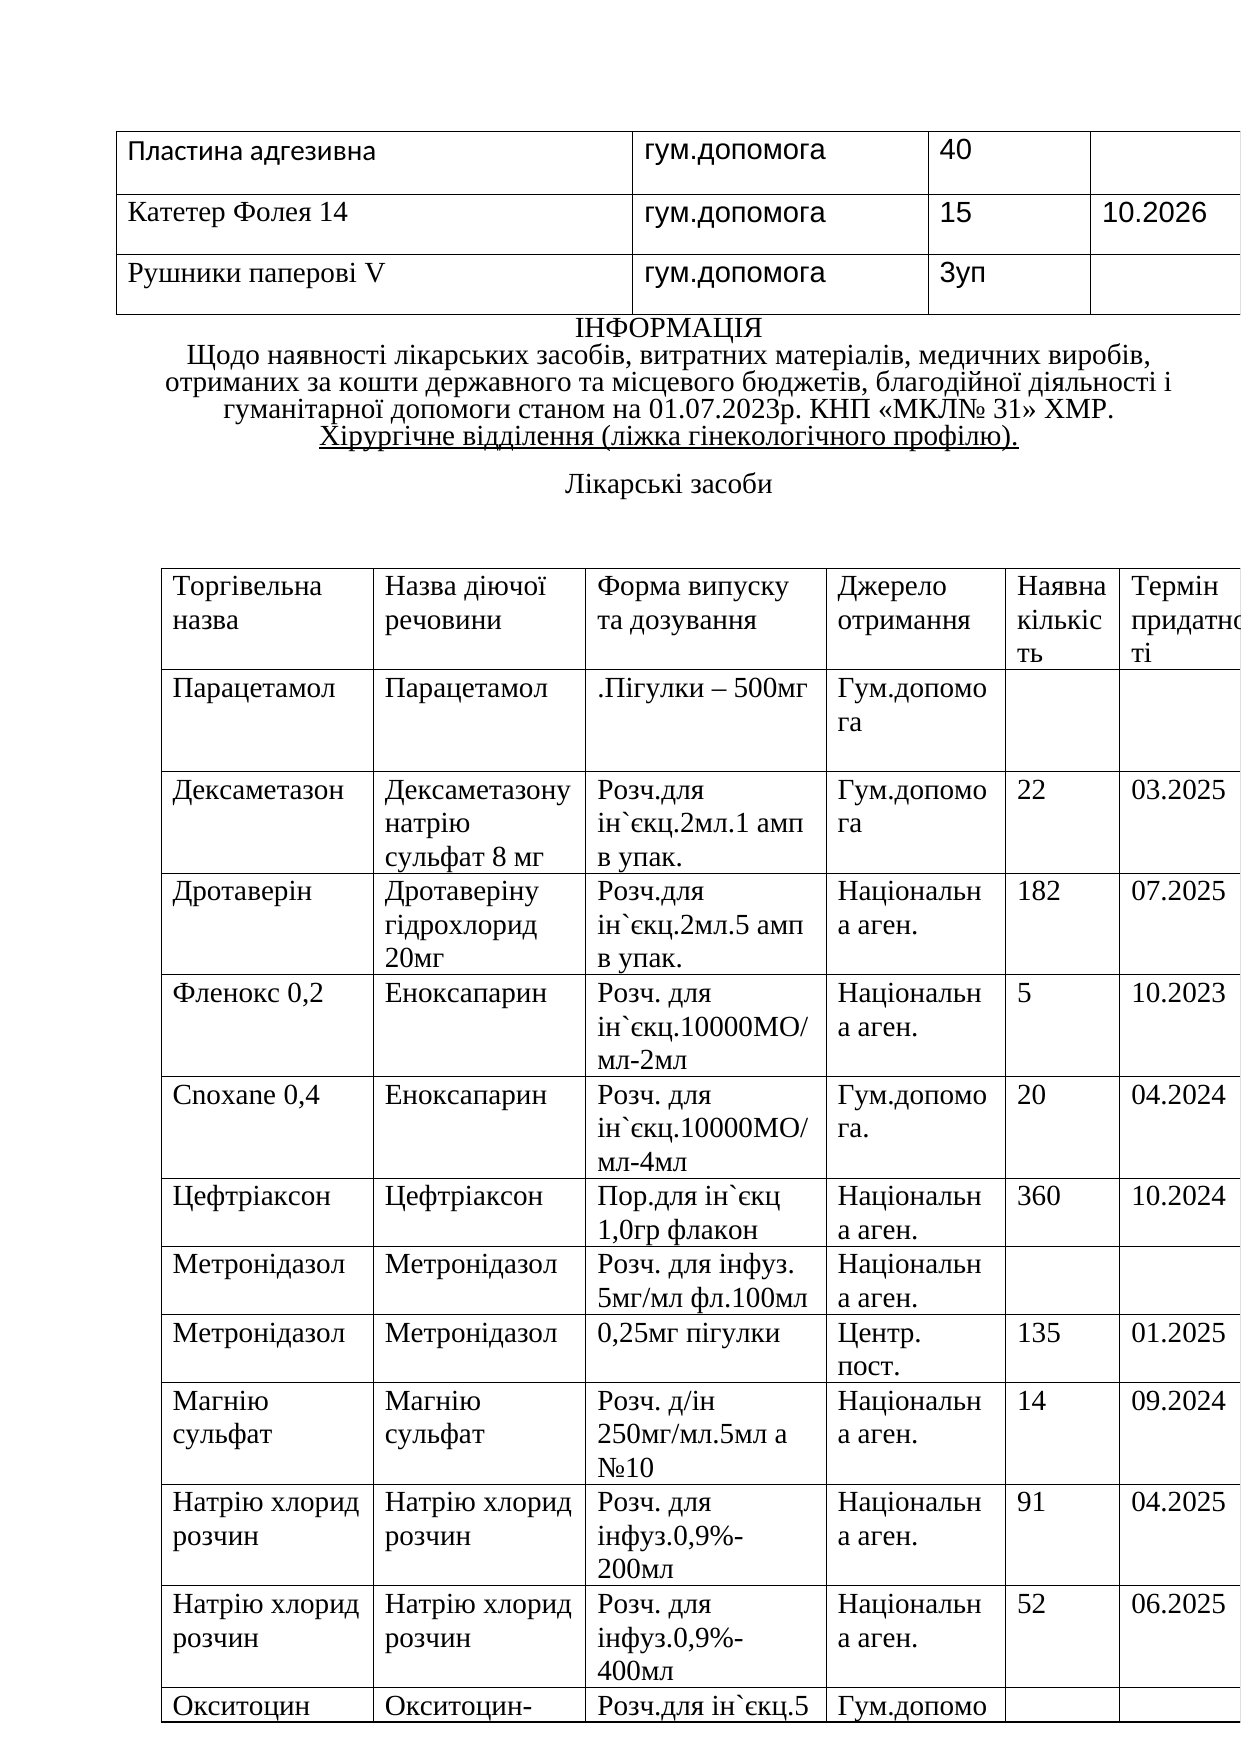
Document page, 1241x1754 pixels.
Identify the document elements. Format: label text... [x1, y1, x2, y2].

table_cell гум.допомога [633, 195, 928, 254]
table_cell Метронідазол [374, 1315, 585, 1382]
table_cell 03.2025 [1120, 772, 1240, 872]
table_header Термін придатності [1120, 569, 1240, 669]
table_cell .Пігулки – 500мг [586, 670, 826, 771]
table_cell Парацетамол [162, 670, 373, 771]
table_cell 20 [1006, 1077, 1119, 1177]
table_cell Розч. для ін`єкц.10000МО/мл-2мл [586, 975, 826, 1076]
table_cell Магнію сульфат [162, 1383, 373, 1483]
table_cell 10.2026 [1091, 195, 1240, 254]
table_cell 15 [929, 195, 1090, 254]
table_cell 135 [1006, 1315, 1119, 1382]
table_cell [1006, 670, 1119, 771]
table_cell Розч.для ін`єкц.2мл.5 амп в упак. [586, 874, 826, 974]
table_header Наявна кількість [1006, 569, 1119, 669]
table_cell 14 [1006, 1383, 1119, 1483]
table_cell Дексаметазон [162, 772, 373, 872]
table_cell гум.допомога [633, 132, 928, 193]
table_cell [1120, 670, 1240, 771]
table_cell Розч. для ін`єкц.10000МО/мл-4мл [586, 1077, 826, 1177]
table_cell [1091, 255, 1240, 314]
table_cell Еноксапарин [374, 975, 585, 1076]
table_cell Окситоцин [162, 1688, 373, 1721]
table_cell Окситоцин- [374, 1688, 585, 1721]
table_cell Магнію сульфат [374, 1383, 585, 1483]
table_cell Рушники паперові V [117, 255, 632, 314]
table_cell Натрію хлорид розчин [374, 1586, 585, 1687]
table_cell Гум.допомога [827, 670, 1005, 771]
table_cell [1006, 1688, 1119, 1721]
table_cell 10.2024 [1120, 1179, 1240, 1246]
table_cell Національна аген. [827, 874, 1005, 974]
table_cell Розч.для ін`єкц.5 [586, 1688, 826, 1721]
table_cell Cnoxane 0,4 [162, 1077, 373, 1177]
table_cell Розч. для інфуз.0,9%-400мл [586, 1586, 826, 1687]
text Лікарські засоби [161, 472, 1177, 499]
table_cell 07.2025 [1120, 874, 1240, 974]
table_cell Розч. для інфуз.0,9%-200мл [586, 1485, 826, 1585]
table_cell Натрію хлорид розчин [162, 1586, 373, 1687]
table_cell 5 [1006, 975, 1119, 1076]
table_cell Дексаметазону натрію сульфат 8 мг [374, 772, 585, 872]
table_cell Фленокс 0,2 [162, 975, 373, 1076]
table_header Джерело отримання [827, 569, 1005, 669]
table_cell гум.допомога [633, 255, 928, 314]
table_cell 182 [1006, 874, 1119, 974]
table_cell Розч. д/ін 250мг/мл.5мл а №10 [586, 1383, 826, 1483]
table_cell Розч. для інфуз. 5мг/мл фл.100мл [586, 1247, 826, 1314]
table_cell Пластина адгезивна [117, 132, 632, 193]
table_cell Центр. пост. [827, 1315, 1005, 1382]
table_cell Метронідазол [374, 1247, 585, 1314]
table_header Торгівельна назва [162, 569, 373, 669]
table_cell Національна аген. [827, 1485, 1005, 1585]
table_cell Розч.для ін`єкц.2мл.1 амп в упак. [586, 772, 826, 872]
table_cell 04.2024 [1120, 1077, 1240, 1177]
table_cell Натрію хлорид розчин [162, 1485, 373, 1585]
table_cell 22 [1006, 772, 1119, 872]
table_cell 40 [929, 132, 1090, 193]
table_cell 3уп [929, 255, 1090, 314]
table_cell Національна аген. [827, 1179, 1005, 1246]
table_header Форма випуску та дозування [586, 569, 826, 669]
table_cell 09.2024 [1120, 1383, 1240, 1483]
table_cell 04.2025 [1120, 1485, 1240, 1585]
table_cell Парацетамол [374, 670, 585, 771]
table_cell 10.2023 [1120, 975, 1240, 1076]
table_cell Гум.допомога [827, 772, 1005, 872]
table_cell Цефтріаксон [162, 1179, 373, 1246]
table_cell Катетер Фолея 14 [117, 195, 632, 254]
table_cell Пор.для ін`єкц 1,0гр флакон [586, 1179, 826, 1246]
text ІНФОРМАЦІЯ Щодо наявності лікарських засобів, витратних матеріалів, медичних виробів, отриманих за кошти державного та місцевого бюджетів, благодійної діяльності і гуманітарної допомоги станом на 01.07.2023р. КНП «МКЛ№ 31» ХМР. Хірургічне відділення (ліжка гінекологічного профілю). [161, 315, 1177, 451]
table_cell Гум.допомо [827, 1688, 1005, 1721]
table_cell [1120, 1247, 1240, 1314]
table_cell [1120, 1688, 1240, 1721]
table_cell Гум.допомога. [827, 1077, 1005, 1177]
table_cell 06.2025 [1120, 1586, 1240, 1687]
table_cell Національна аген. [827, 1383, 1005, 1483]
table_cell Національна аген. [827, 975, 1005, 1076]
table_cell Дротаверін [162, 874, 373, 974]
table_header Назва діючої речовини [374, 569, 585, 669]
table_cell 360 [1006, 1179, 1119, 1246]
table_cell Метронідазол [162, 1315, 373, 1382]
table_cell Національна аген. [827, 1247, 1005, 1314]
table_cell 52 [1006, 1586, 1119, 1687]
table_cell Цефтріаксон [374, 1179, 585, 1246]
table_cell Національна аген. [827, 1586, 1005, 1687]
table_cell Метронідазол [162, 1247, 373, 1314]
table_cell Еноксапарин [374, 1077, 585, 1177]
table_cell 01.2025 [1120, 1315, 1240, 1382]
table_cell 0,25мг пігулки [586, 1315, 826, 1382]
table_cell Натрію хлорид розчин [374, 1485, 585, 1585]
table_cell 91 [1006, 1485, 1119, 1585]
table_cell Дротаверіну гідрохлорид 20мг [374, 874, 585, 974]
table_cell [1091, 132, 1240, 193]
table_cell [1006, 1247, 1119, 1314]
